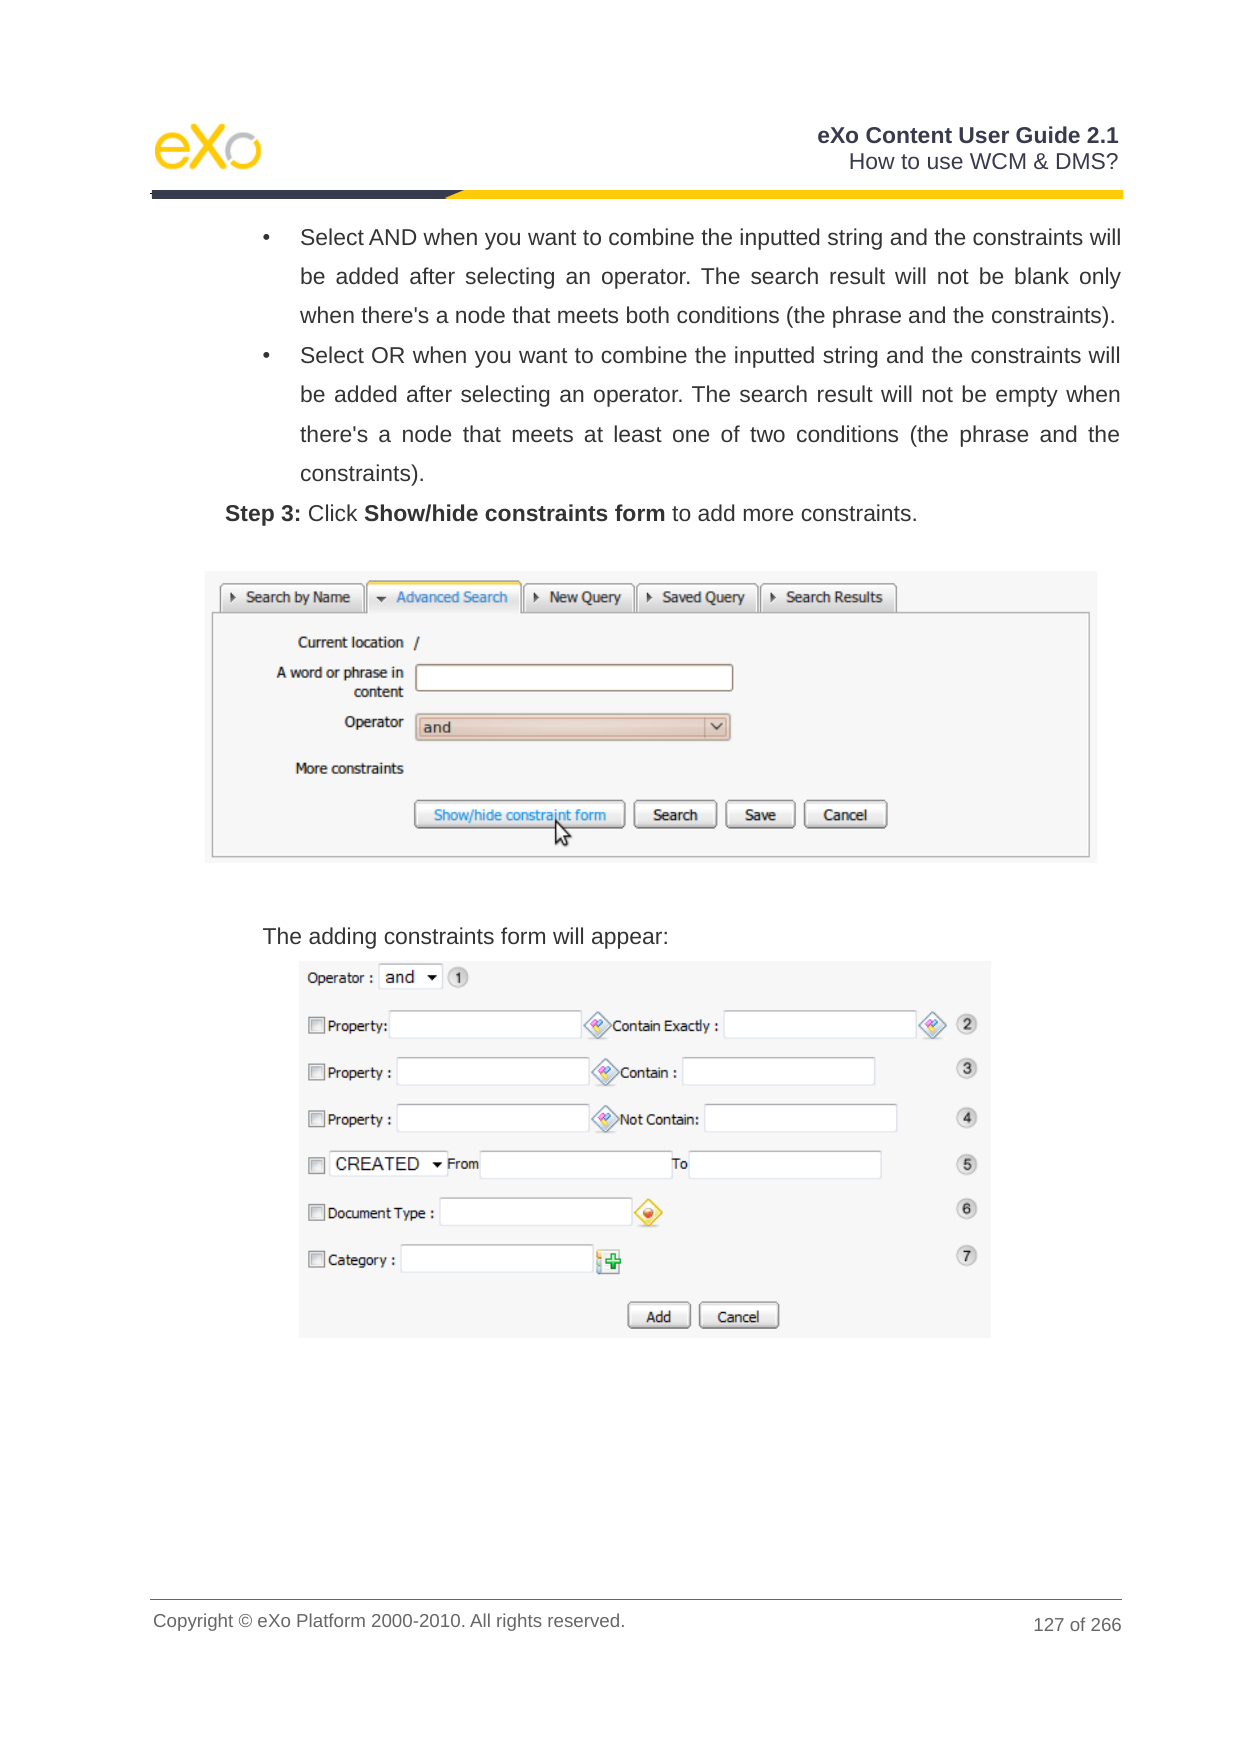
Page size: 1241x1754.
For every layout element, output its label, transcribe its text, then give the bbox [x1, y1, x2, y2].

picture [155, 123, 262, 170]
list Step 3: Click Show/hide constraints form to add more constraints. [187, 500, 1122, 526]
list Select OR when you want to combine the inputted string and the constraints will be added after selecting an operator. The search result will not be empty when there's a node that meets at least one of two conditions (the phrase and the constraints). [262, 342, 1122, 487]
list Select AND when you want to combine the inputted string and the constraints will be added after selecting an operator. The search result will not be blank only when there's a node that meets both conditions (the phrase and the constraints). [262, 223, 1122, 329]
list The adding constraints form will appear: [225, 923, 1122, 949]
picture [204, 571, 1098, 863]
picture [151, 190, 1124, 199]
picture [298, 961, 991, 1338]
